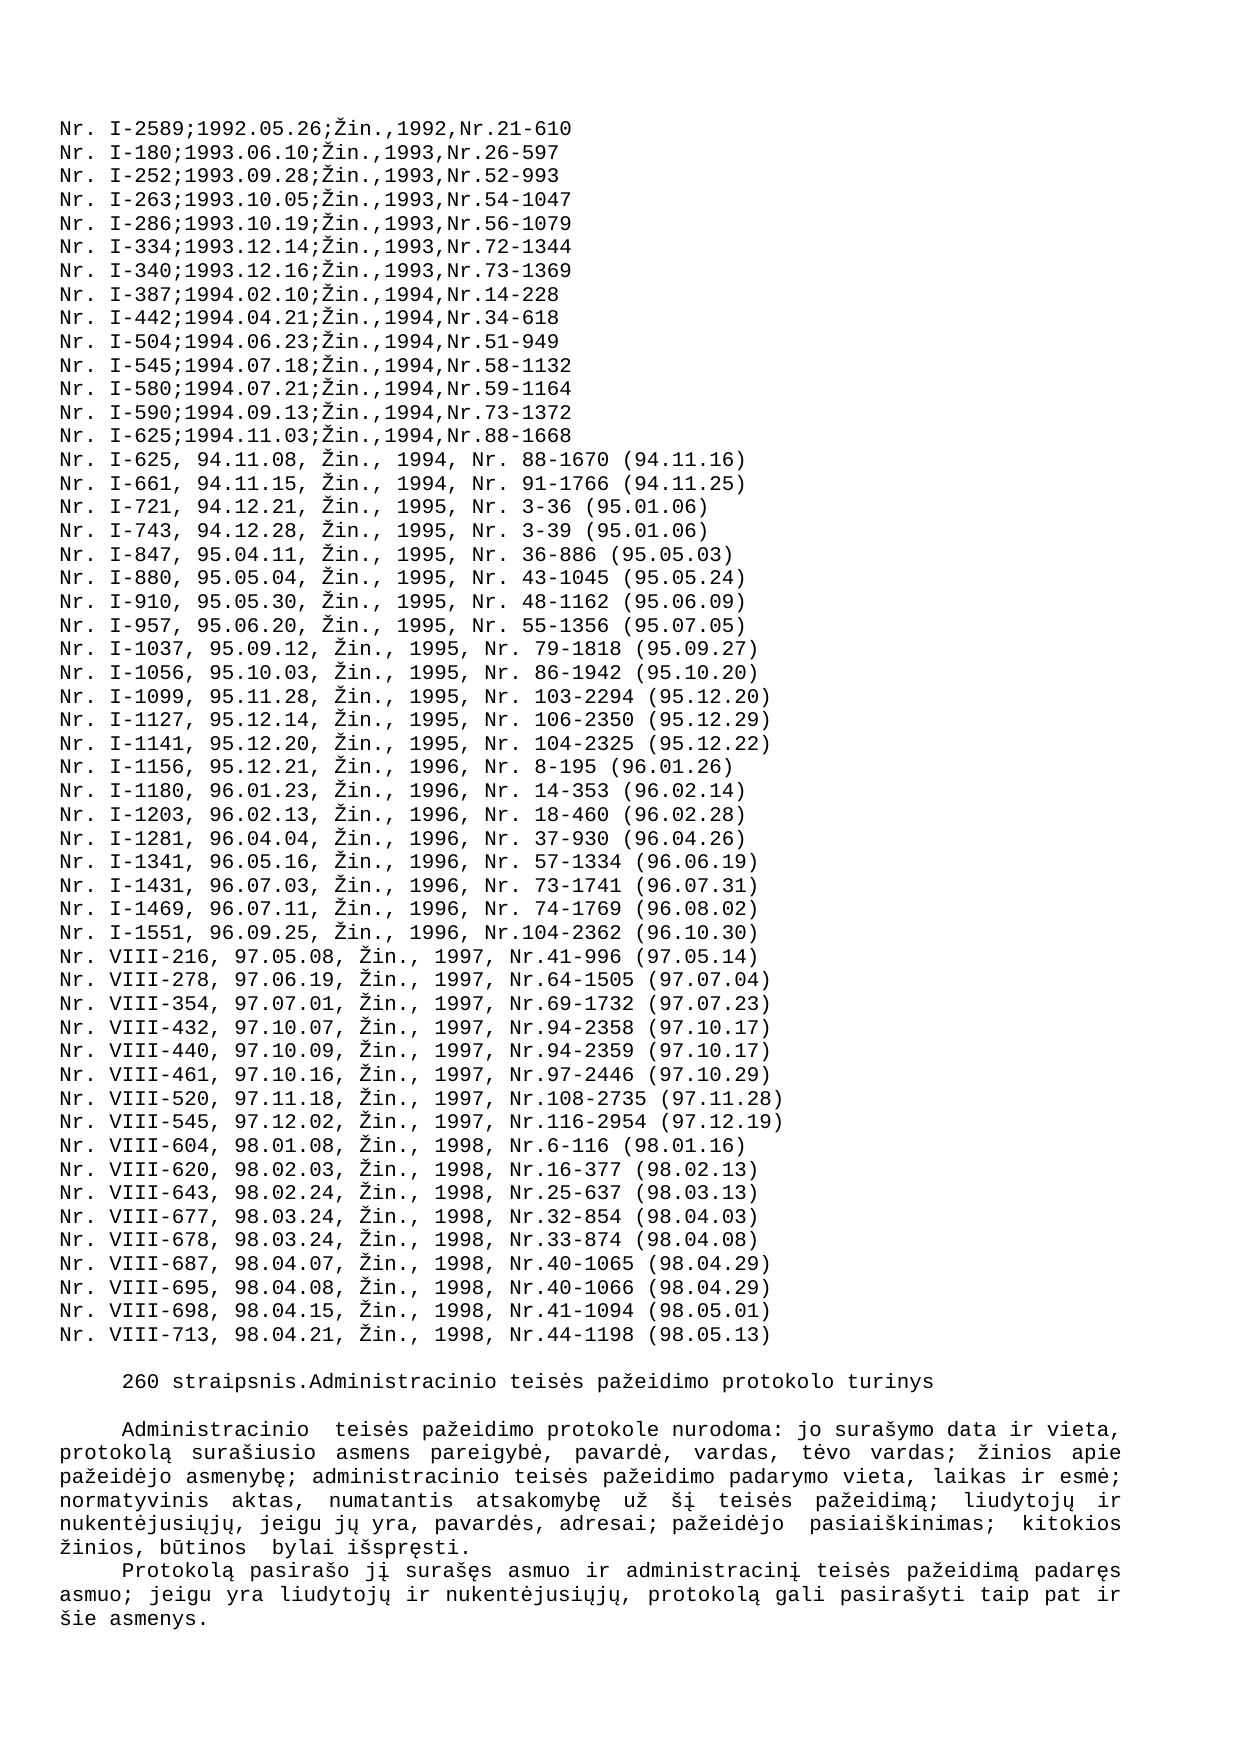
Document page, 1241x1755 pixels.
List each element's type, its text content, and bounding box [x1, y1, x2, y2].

text Nr. I-1056, 95.10.03, Žin., 1995, Nr. 86-1942 (95.10.20) [59, 662, 1122, 686]
text Nr. VIII-278, 97.06.19, Žin., 1997, Nr.64-1505 (97.07.04) [59, 969, 1122, 993]
text Nr. I-2589;1992.05.26;Žin.,1992,Nr.21-610 [59, 118, 1122, 142]
text Nr. VIII-678, 98.03.24, Žin., 1998, Nr.33-874 (98.04.08) [59, 1229, 1122, 1253]
text Nr. I-1431, 96.07.03, Žin., 1996, Nr. 73-1741 (96.07.31) [59, 875, 1122, 898]
text Nr. VIII-677, 98.03.24, Žin., 1998, Nr.32-854 (98.04.03) [59, 1206, 1122, 1229]
text Nr. I-252;1993.09.28;Žin.,1993,Nr.52-993 [59, 165, 1122, 189]
text Nr. I-580;1994.07.21;Žin.,1994,Nr.59-1164 [59, 378, 1122, 402]
text Nr. I-180;1993.06.10;Žin.,1993,Nr.26-597 [59, 142, 1122, 165]
text Nr. I-340;1993.12.16;Žin.,1993,Nr.73-1369 [59, 260, 1122, 284]
text Nr. VIII-461, 97.10.16, Žin., 1997, Nr.97-2446 (97.10.29) [59, 1064, 1122, 1088]
text Nr. I-1156, 95.12.21, Žin., 1996, Nr. 8-195 (96.01.26) [59, 757, 1122, 780]
text Nr. I-625, 94.11.08, Žin., 1994, Nr. 88-1670 (94.11.16) [59, 449, 1122, 473]
text Nr. I-1281, 96.04.04, Žin., 1996, Nr. 37-930 (96.04.26) [59, 827, 1122, 851]
text Nr. I-286;1993.10.19;Žin.,1993,Nr.56-1079 [59, 213, 1122, 236]
text Nr. VIII-620, 98.02.03, Žin., 1998, Nr.16-377 (98.02.13) [59, 1158, 1122, 1182]
text Nr. VIII-695, 98.04.08, Žin., 1998, Nr.40-1066 (98.04.29) [59, 1277, 1122, 1300]
text Nr. VIII-520, 97.11.18, Žin., 1997, Nr.108-2735 (97.11.28) [59, 1088, 1122, 1111]
text Nr. I-590;1994.09.13;Žin.,1994,Nr.73-1372 [59, 402, 1122, 426]
text Nr. I-880, 95.05.04, Žin., 1995, Nr. 43-1045 (95.05.24) [59, 567, 1122, 591]
text Nr. I-1551, 96.09.25, Žin., 1996, Nr.104-2362 (96.10.30) [59, 922, 1122, 946]
text Nr. I-847, 95.04.11, Žin., 1995, Nr. 36-886 (95.05.03) [59, 544, 1122, 567]
text Nr. VIII-354, 97.07.01, Žin., 1997, Nr.69-1732 (97.07.23) [59, 993, 1122, 1017]
text Nr. I-910, 95.05.30, Žin., 1995, Nr. 48-1162 (95.06.09) [59, 591, 1122, 615]
text Nr. VIII-216, 97.05.08, Žin., 1997, Nr.41-996 (97.05.14) [59, 946, 1122, 969]
text Nr. VIII-643, 98.02.24, Žin., 1998, Nr.25-637 (98.03.13) [59, 1182, 1122, 1206]
text Nr. VIII-604, 98.01.08, Žin., 1998, Nr.6-116 (98.01.16) [59, 1135, 1122, 1158]
text Nr. VIII-713, 98.04.21, Žin., 1998, Nr.44-1198 (98.05.13) [59, 1324, 1122, 1348]
text Nr. I-334;1993.12.14;Žin.,1993,Nr.72-1344 [59, 236, 1122, 260]
text Nr. I-1037, 95.09.12, Žin., 1995, Nr. 79-1818 (95.09.27) [59, 638, 1122, 662]
text Nr. I-1141, 95.12.20, Žin., 1995, Nr. 104-2325 (95.12.22) [59, 733, 1122, 757]
text Nr. I-504;1994.06.23;Žin.,1994,Nr.51-949 [59, 331, 1122, 354]
text Nr. VIII-432, 97.10.07, Žin., 1997, Nr.94-2358 (97.10.17) [59, 1017, 1122, 1040]
text Nr. I-1341, 96.05.16, Žin., 1996, Nr. 57-1334 (96.06.19) [59, 851, 1122, 875]
text Nr. VIII-698, 98.04.15, Žin., 1998, Nr.41-1094 (98.05.01) [59, 1300, 1122, 1324]
text Nr. I-1203, 96.02.13, Žin., 1996, Nr. 18-460 (96.02.28) [59, 804, 1122, 827]
text Nr. I-743, 94.12.28, Žin., 1995, Nr. 3-39 (95.01.06) [59, 520, 1122, 544]
text Nr. I-721, 94.12.21, Žin., 1995, Nr. 3-36 (95.01.06) [59, 496, 1122, 520]
text Nr. I-263;1993.10.05;Žin.,1993,Nr.54-1047 [59, 189, 1122, 213]
text Nr. I-625;1994.11.03;Žin.,1994,Nr.88-1668 [59, 426, 1122, 449]
text Nr. VIII-545, 97.12.02, Žin., 1997, Nr.116-2954 (97.12.19) [59, 1111, 1122, 1135]
text 260 straipsnis.Administracinio teisės pažeidimo protokolo turinys [59, 1371, 1122, 1395]
text Nr. I-545;1994.07.18;Žin.,1994,Nr.58-1132 [59, 354, 1122, 378]
text Protokolą pasirašo jį surašęs asmuo ir administracinį teisės pažeidimą padaręs asmuo; jeigu yra liudytojų ir nukentėjusiųjų, protokolą gali pasirašyti taip pat ir šie asmenys. [59, 1561, 1122, 1631]
text Nr. I-957, 95.06.20, Žin., 1995, Nr. 55-1356 (95.07.05) [59, 615, 1122, 638]
text Nr. I-1127, 95.12.14, Žin., 1995, Nr. 106-2350 (95.12.29) [59, 709, 1122, 733]
text Nr. VIII-440, 97.10.09, Žin., 1997, Nr.94-2359 (97.10.17) [59, 1040, 1122, 1064]
text Nr. I-387;1994.02.10;Žin.,1994,Nr.14-228 [59, 284, 1122, 307]
text Nr. I-661, 94.11.15, Žin., 1994, Nr. 91-1766 (94.11.25) [59, 473, 1122, 496]
text Nr. VIII-687, 98.04.07, Žin., 1998, Nr.40-1065 (98.04.29) [59, 1253, 1122, 1277]
text Nr. I-1099, 95.11.28, Žin., 1995, Nr. 103-2294 (95.12.20) [59, 686, 1122, 709]
text Administracinio teisės pažeidimo protokole nurodoma: jo surašymo data ir vieta, protokolą surašiusio asmens pareigybė, pavardė, vardas, tėvo vardas; žinios apie pažeidėjo asmenybę; administracinio teisės pažeidimo padarymo vieta, laikas ir esmė; normatyvinis aktas, numatantis atsakomybę už šį teisės pažeidimą; liudytojų ir nukentėjusiųjų, jeigu jų yra, pavardės, adresai; pažeidėjo pasiaiškinimas; kitokios žinios, būtinos bylai išspręsti. [59, 1419, 1122, 1561]
text Nr. I-442;1994.04.21;Žin.,1994,Nr.34-618 [59, 307, 1122, 331]
text Nr. I-1469, 96.07.11, Žin., 1996, Nr. 74-1769 (96.08.02) [59, 898, 1122, 922]
text Nr. I-1180, 96.01.23, Žin., 1996, Nr. 14-353 (96.02.14) [59, 780, 1122, 804]
